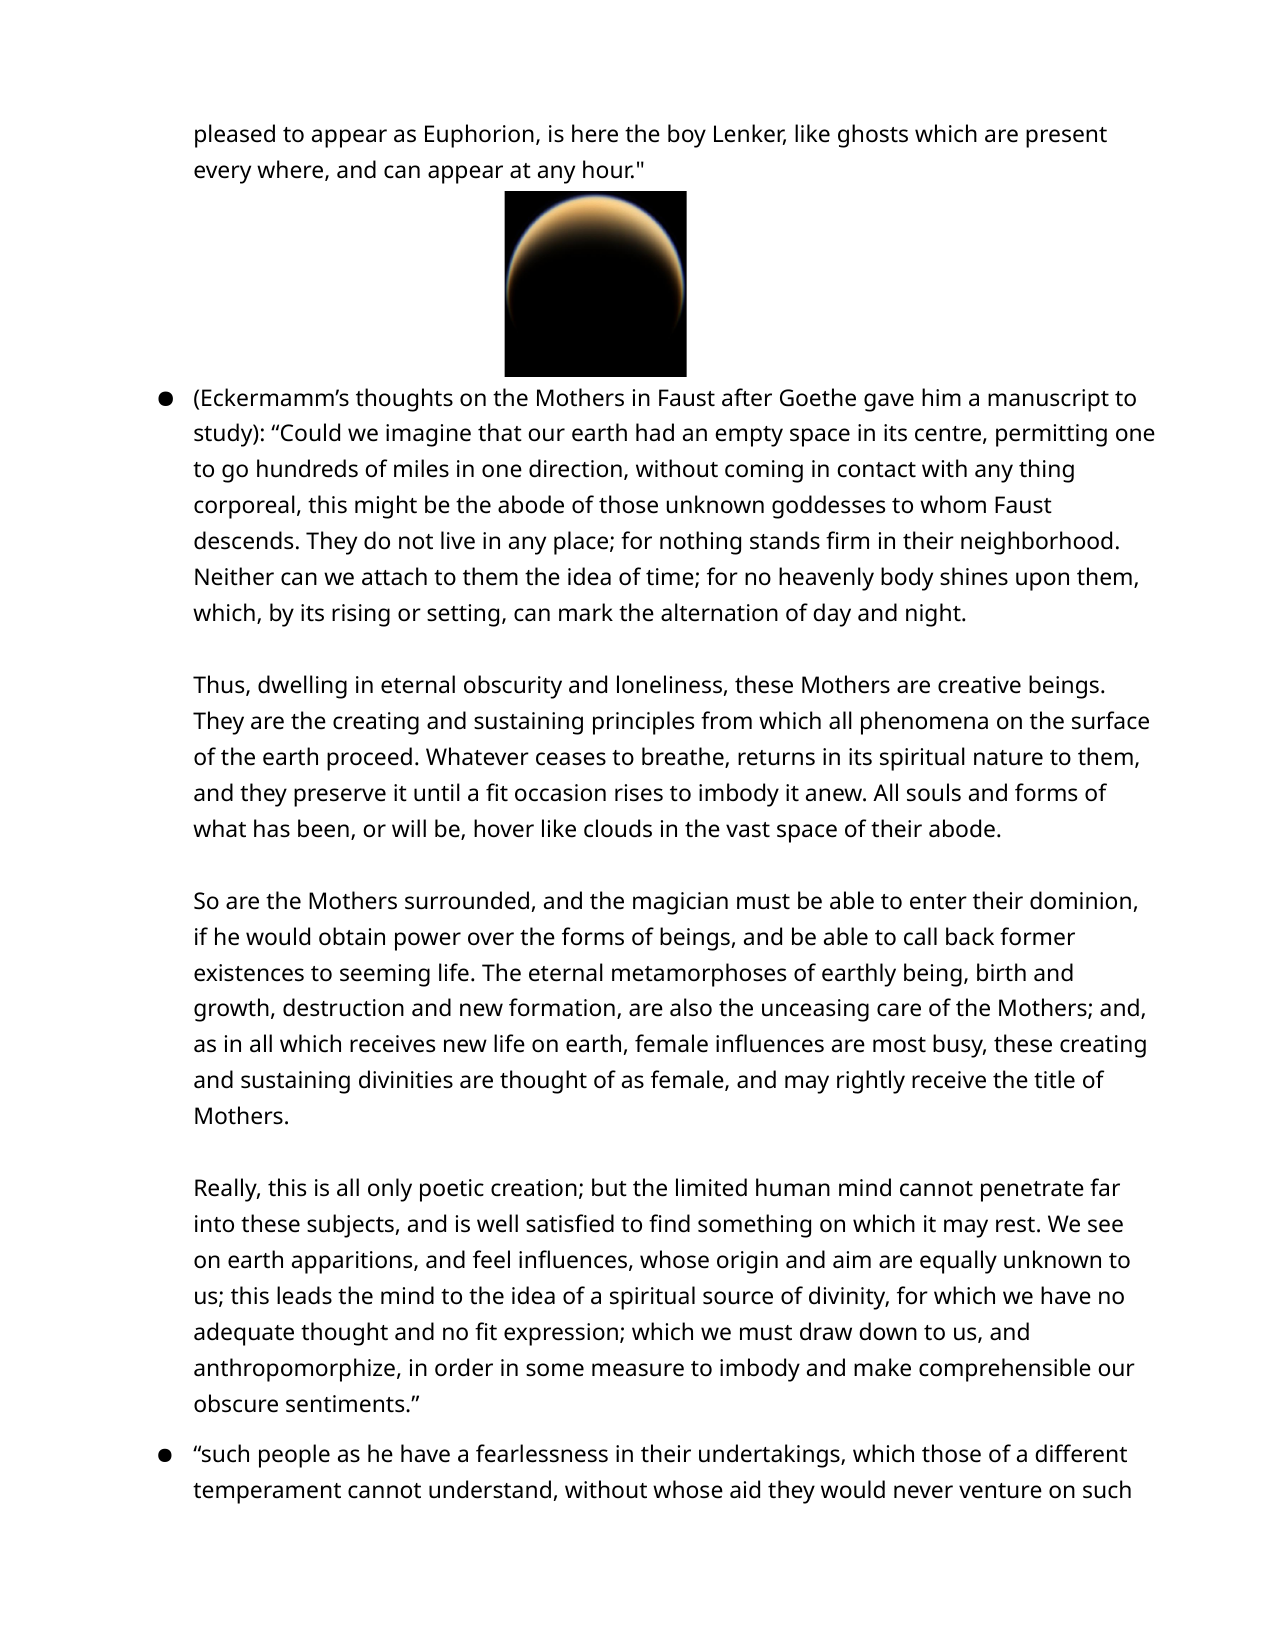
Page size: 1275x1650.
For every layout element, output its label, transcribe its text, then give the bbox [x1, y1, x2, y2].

picture [504, 191, 687, 377]
list (Eckermamm’s thoughts on the Mothers in Faust after Goethe gave him a manuscript to study): “Could we imagine that our earth had an empty space in its centre, permitting one to go hundreds of miles in one direction, without coming in contact with any thing corporeal, this might be the abode of those unknown goddesses to whom Faust descends. They do not live in any place; for nothing stands firm in their neighborhood. Neither can we attach to them the idea of time; for no heavenly body shines upon them, which, by its rising or setting, can mark the alternation of day and night. Thus, dwelling in eternal obscurity and loneliness, these Mothers are creative beings. They are the creating and sustaining principles from which all phenomena on the surface of the earth proceed. Whatever ceases to breathe, returns in its spiritual nature to them, and they preserve it until a fit occasion rises to imbody it anew. All souls and forms of what has been, or will be, hover like clouds in the vast space of their abode. So are the Mothers surrounded, and the magician must be able to enter their dominion, if he would obtain power over the forms of beings, and be able to call back former existences to seeming life. The eternal metamorphoses of earthly being, birth and growth, destruction and new formation, are also the unceasing care of the Mothers; and, as in all which receives new life on earth, female influences are most busy, these creating and sustaining divinities are thought of as female, and may rightly receive the title of Mothers. Really, this is all only poetic creation; but the limited human mind cannot penetrate far into these subjects, and is well satisfied to find something on which it may rest. We see on earth apparitions, and feel influences, whose origin and aim are equally unknown to us; this leads the mind to the idea of a spiritual source of divinity, for which we have no adequate thought and no fit expression; which we must draw down to us, and anthropomorphize, in order in some measure to imbody and make comprehensible our obscure sentiments.” [156, 204, 1157, 1419]
list pleased to appear as Euphorion, is here the boy Lenker, like ghosts which are present every where, and can appear at any hour." [156, 118, 1157, 185]
list “such people as he have a fearlessness in their undertakings, which those of a different temperament cannot understand, without whose aid they would never venture on such [156, 1438, 1157, 1505]
